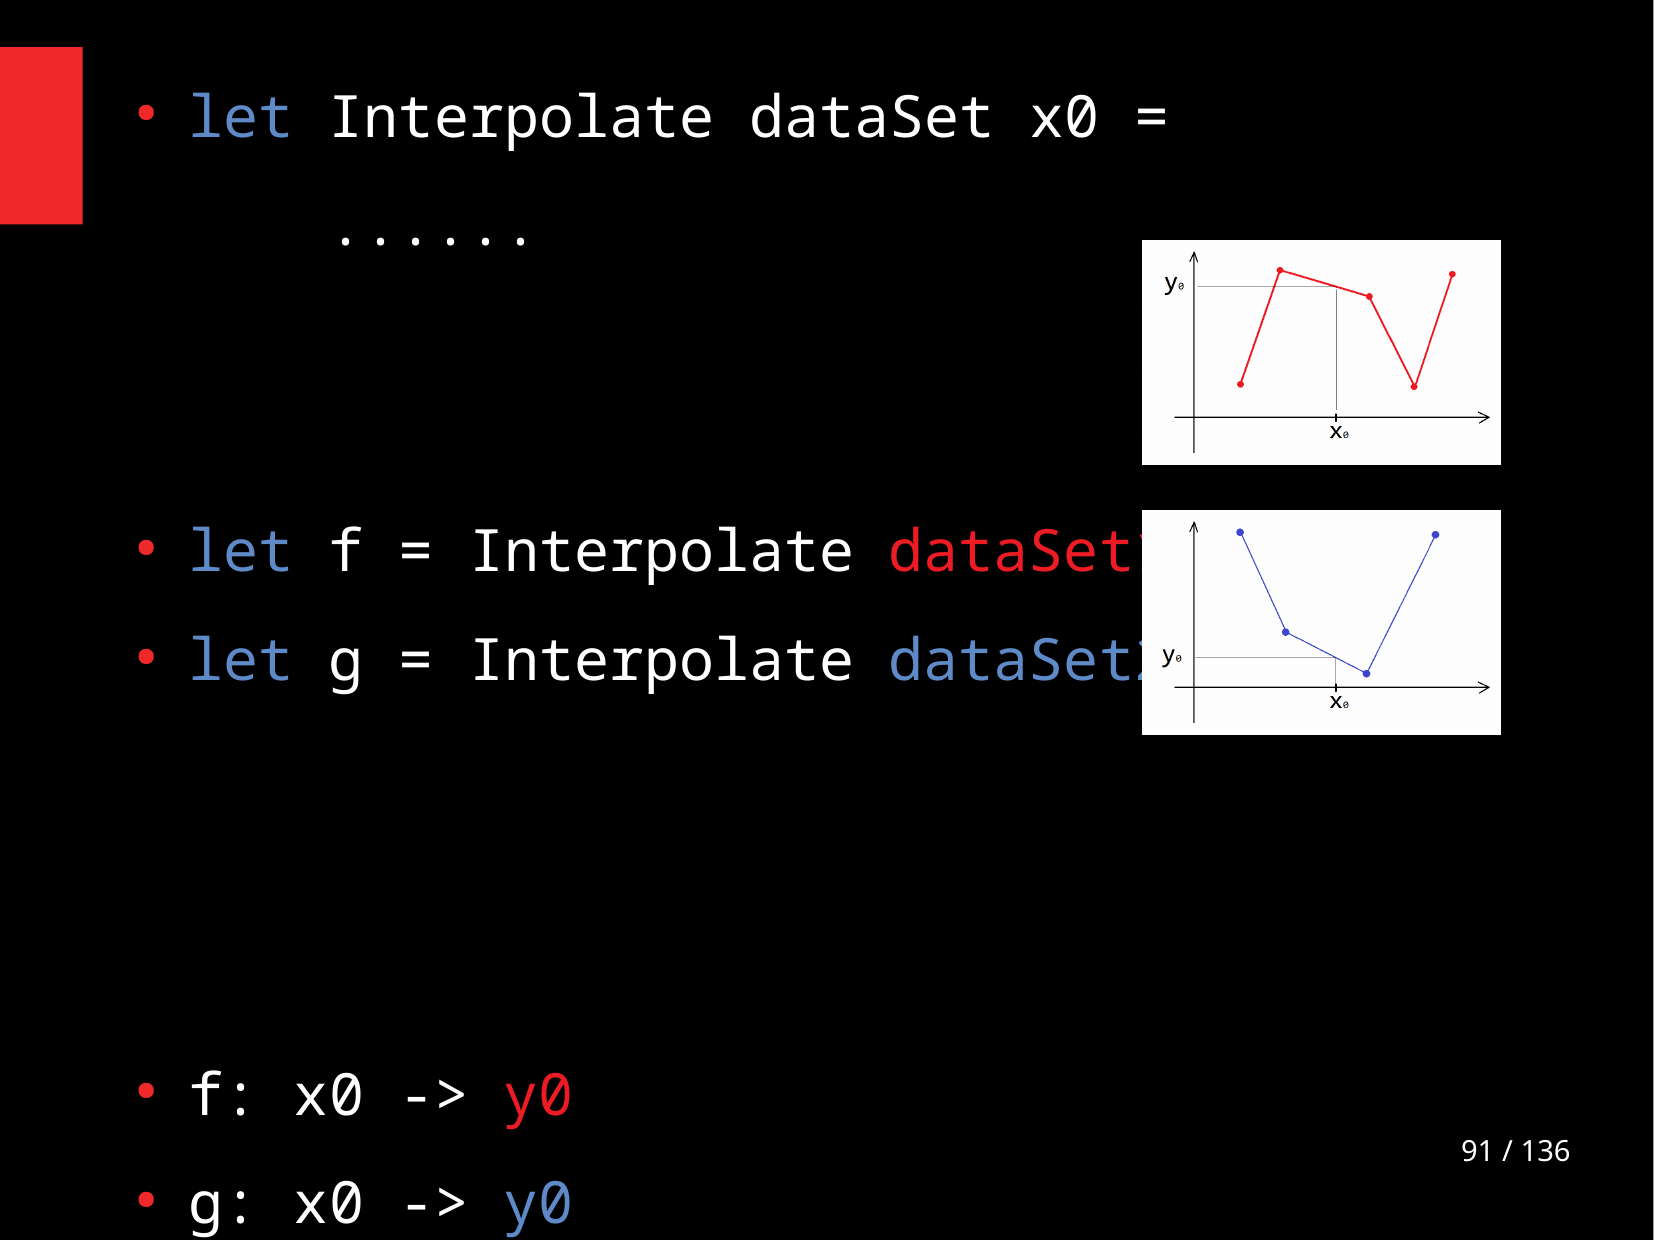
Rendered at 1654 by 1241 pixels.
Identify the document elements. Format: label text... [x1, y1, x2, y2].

picture [1142, 510, 1501, 736]
picture [1142, 240, 1501, 466]
list let Interpolate dataSet x0 = ...... let f = Interpolate dataSet1 let g = Interpolate dataSet2 f: x0 -> y0 g: x0 -> y0 [118, 75, 1536, 1074]
